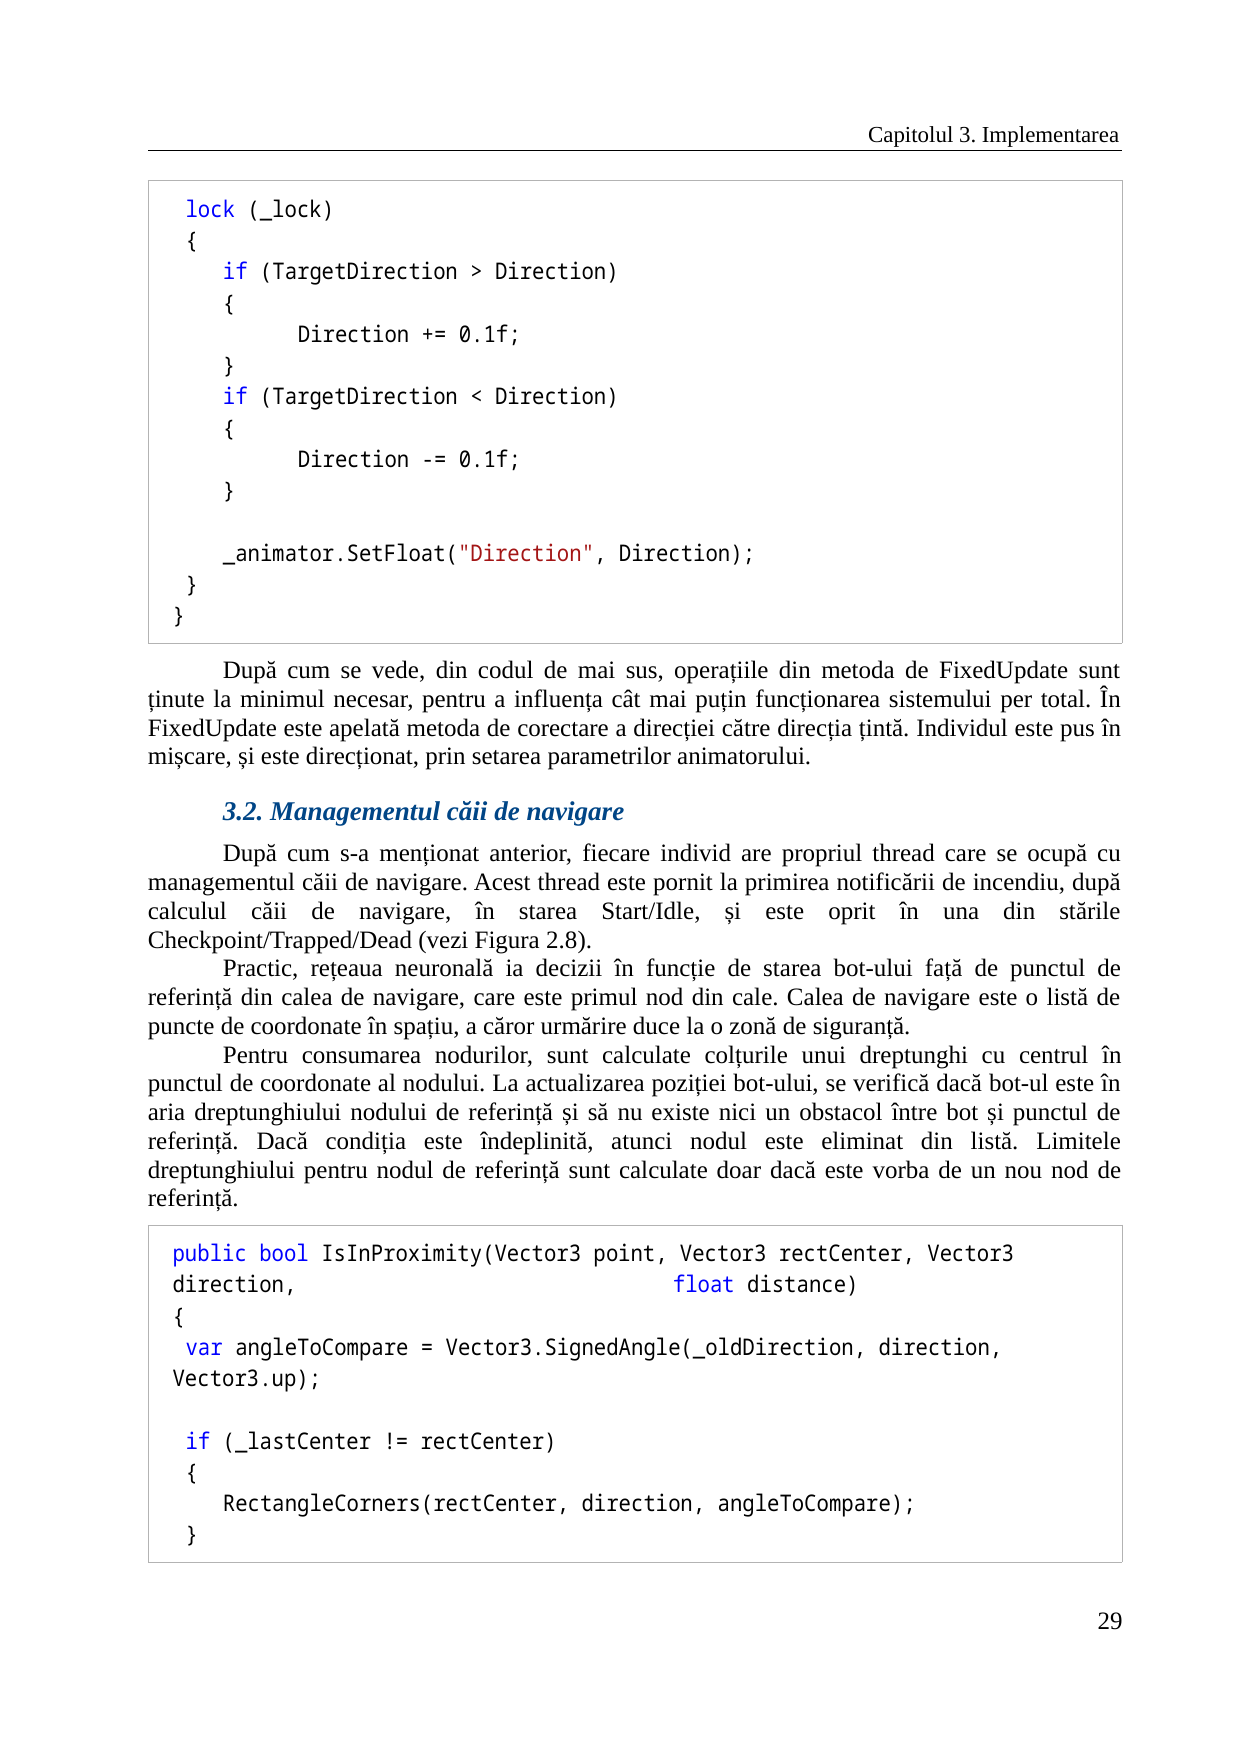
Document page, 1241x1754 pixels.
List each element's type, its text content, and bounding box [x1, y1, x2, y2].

text lock (_lock) [149, 181, 1122, 211]
text RectangleCorners(rectCenter, direction, angleToCompare); [149, 1474, 1122, 1506]
text var angleToCompare = Vector3.SignedAngle(_oldDirection, direction, Vector3.up); [149, 1318, 1122, 1393]
text } [149, 1506, 1122, 1562]
text După cum s-a menționat anterior, fiecare individ are propriul thread care se ocupă cu managementul căii de navigare. Acest thread este pornit la primirea notificării de incendiu, după calculul căii de navigare, în starea Start/Idle, și este oprit în una din stările Checkpoint/Trapped/Dead (vezi Figura 2.8). [148, 838, 1122, 953]
text } [149, 461, 1122, 505]
text } [149, 586, 1122, 643]
text Direction += 0.1f; [149, 305, 1122, 336]
subtitle Managementul căii de navigare [223, 795, 1122, 826]
text Direction -= 0.1f; [149, 430, 1122, 461]
text { [149, 399, 1122, 430]
text if (TargetDirection < Direction) [149, 368, 1122, 399]
text { [149, 211, 1122, 243]
text Pentru consumarea nodurilor, sunt calculate colțurile unui dreptunghi cu centrul în punctul de coordonate al nodului. La actualizarea poziției bot-ului, se verifică dacă bot-ul este în aria dreptunghiului nodului de referință și să nu existe nici un obstacol între bot și punctul de referință. Dacă condiția este îndeplinită, atunci nodul este eliminat din listă. Limitele dreptunghiului pentru nodul de referință sunt calculate doar dacă este vorba de un nou nod de referință. [148, 1040, 1122, 1212]
text if (TargetDirection > Direction) [149, 243, 1122, 274]
text Practic, rețeaua neuronală ia decizii în funcție de starea bot-ului față de punctul de referință din calea de navigare, care este primul nod din cale. Calea de navigare este o listă de puncte de coordonate în spațiu, a căror urmărire duce la o zonă de siguranță. [148, 953, 1122, 1040]
text { [149, 1287, 1122, 1318]
text După cum se vede, din codul de mai sus, operațiile din metoda de FixedUpdate sunt ținute la minimul necesar, pentru a influența cât mai puțin funcționarea sistemului per total. În FixedUpdate este apelată metoda de corectare a direcției către direcția țintă. Individul este pus în mișcare, și este direcționat, prin setarea parametrilor animatorului. [148, 655, 1122, 770]
text { [149, 274, 1122, 305]
text if (_lastCenter != rectCenter) [149, 1412, 1122, 1443]
text { [149, 1443, 1122, 1474]
text } [149, 555, 1122, 586]
text _animator.SetFloat("Direction", Direction); [149, 524, 1122, 555]
text } [149, 336, 1122, 368]
text public bool IsInProximity(Vector3 point, Vector3 rectCenter, Vector3 direction, float distance) [149, 1226, 1122, 1287]
